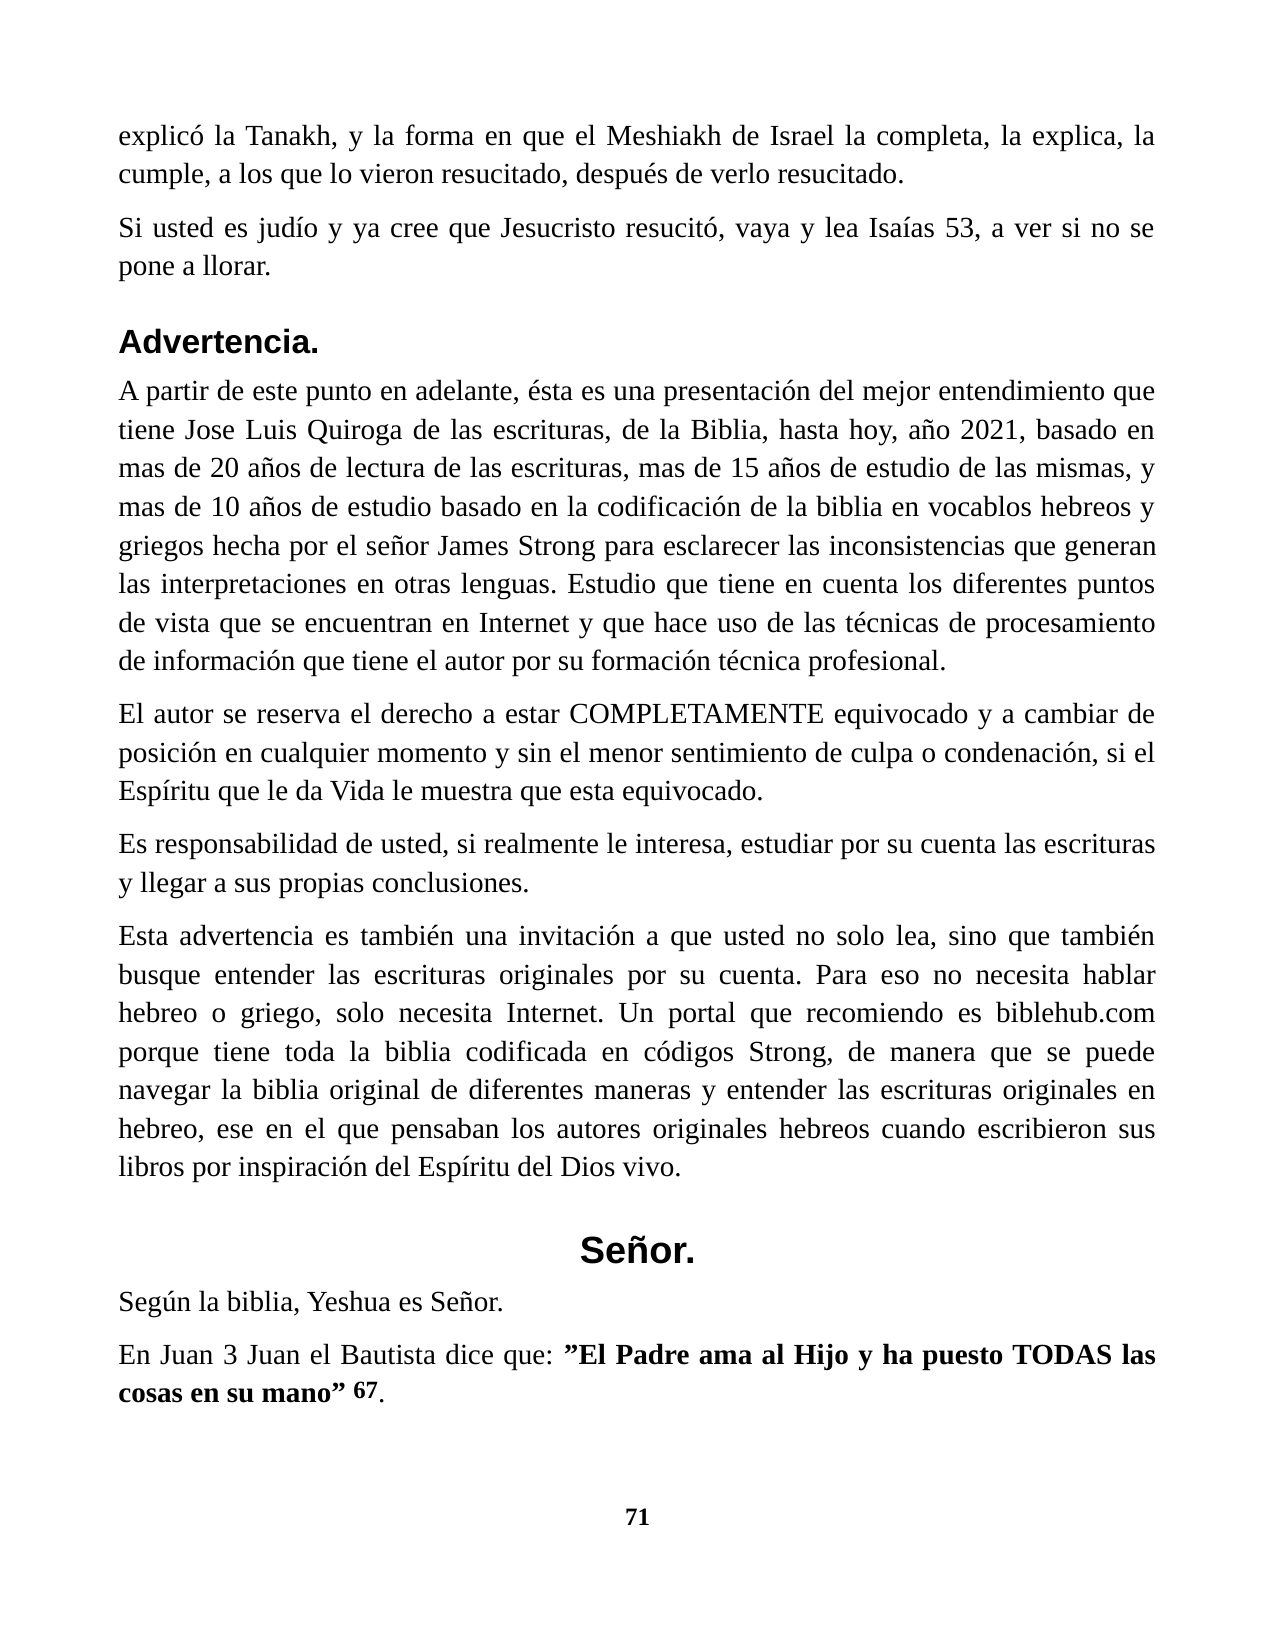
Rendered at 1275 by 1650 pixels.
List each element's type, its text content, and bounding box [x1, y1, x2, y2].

text Según la biblia, Yeshua es Señor. [118, 1284, 1157, 1317]
text El autor se reserva el derecho a estar COMPLETAMENTE equivocado y a cambiar de posición en cualquier momento y sin el menor sentimiento de culpa o condenación, si el Espíritu que le da Vida le muestra que esta equivocado. [118, 696, 1157, 807]
text A partir de este punto en adelante, ésta es una presentación del mejor entendimiento que tiene Jose Luis Quiroga de las escrituras, de la Biblia, hasta hoy, año 2021, basado en mas de 20 años de lectura de las escrituras, mas de 15 años de estudio de las mismas, y mas de 10 años de estudio basado en la codificación de la biblia en vocablos hebreos y griegos hecha por el señor James Strong para esclarecer las inconsistencias que generan las interpretaciones en otras lenguas. Estudio que tiene en cuenta los diferentes puntos de vista que se encuentran en Internet y que hace uso de las técnicas de procesamiento de información que tiene el autor por su formación técnica profesional. [118, 373, 1157, 677]
text Esta advertencia es también una invitación a que usted no solo lea, sino que también busque entender las escrituras originales por su cuenta. Para eso no necesita hablar hebreo o griego, solo necesita Internet. Un portal que recomiendo es biblehub.com porque tiene toda la biblia codificada en códigos Strong, de manera que se puede navegar la biblia original de diferentes maneras y entender las escrituras originales en hebreo, ese en el que pensaban los autores originales hebreos cuando escribieron sus libros por inspiración del Espíritu del Dios vivo. [118, 918, 1157, 1183]
subtitle Advertencia. [118, 322, 1157, 361]
subtitle Señor. [118, 1228, 1157, 1271]
text explicó la Tanakh, y la forma en que el Meshiakh de Israel la completa, la explica, la cumple, a los que lo vieron resucitado, después de verlo resucitado. [118, 118, 1157, 190]
text Si usted es judío y ya cree que Jesucristo resucitó, vaya y lea Isaías 53, a ver si no se pone a llorar. [118, 210, 1157, 282]
text En Juan 3 Juan el Bautista dice que: ”El Padre ama al Hijo y ha puesto TODAS las cosas en su mano” . [118, 1337, 1157, 1409]
text Es responsabilidad de usted, si realmente le interesa, estudiar por su cuenta las escrituras y llegar a sus propias conclusiones. [118, 827, 1157, 899]
